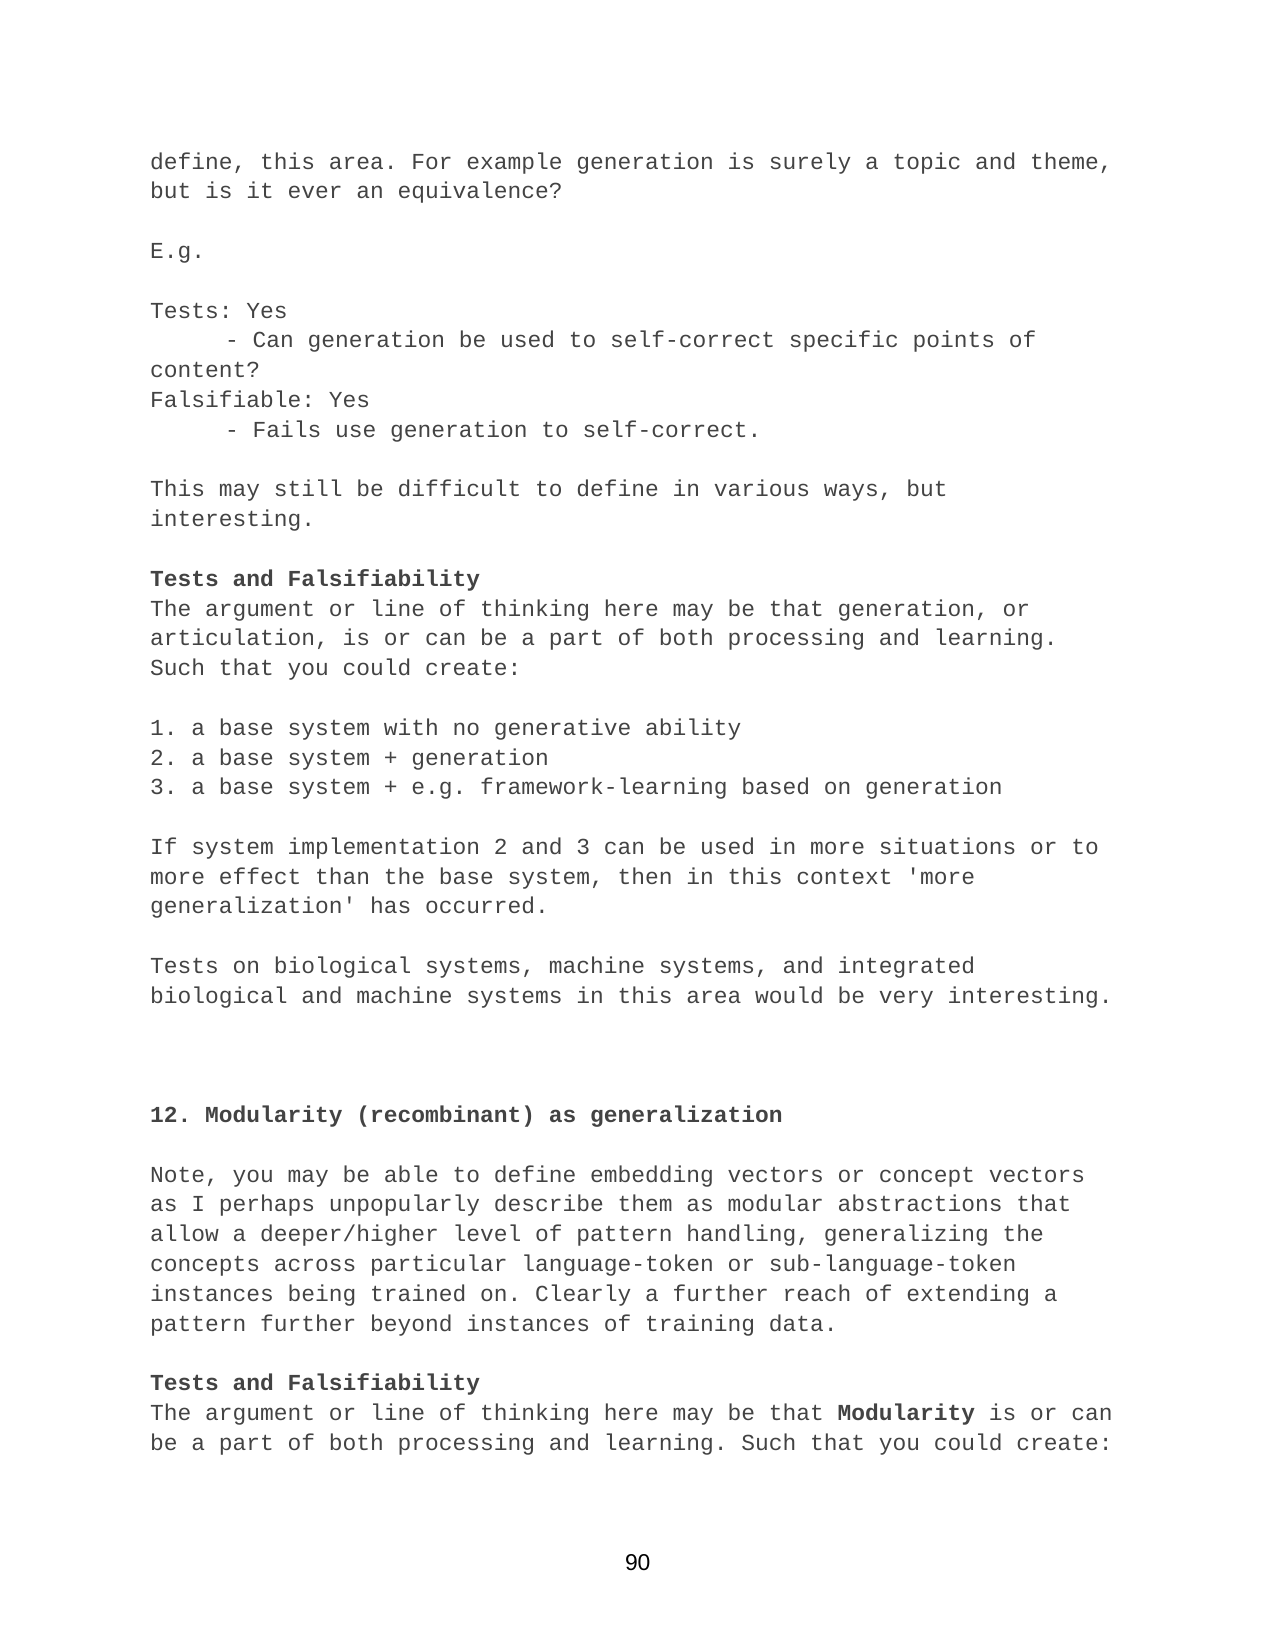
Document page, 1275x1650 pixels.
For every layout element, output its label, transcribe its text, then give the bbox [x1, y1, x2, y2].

text define, this area. For example generation is surely a topic and theme, but is it ever an equivalence? [150, 150, 1125, 206]
text 12. Modularity (recombinant) as generalization [150, 1103, 1125, 1129]
text Tests on biological systems, machine systems, and integrated biological and machine systems in this area would be very interesting. [150, 954, 1125, 1010]
text 1. a base system with no generative ability [150, 716, 1125, 742]
text - Fails use generation to self-correct. [150, 418, 1125, 444]
text This may still be difficult to define in various ways, but interesting. [150, 478, 1125, 533]
text The argument or line of thinking here may be that Modularity is or can be a part of both processing and learning. Such that you could create: [150, 1401, 1125, 1457]
text E.g. [150, 239, 1125, 265]
text Tests and Falsifiability [150, 1371, 1125, 1397]
text Falsifiable: Yes [150, 388, 1125, 414]
text - Can generation be used to self-correct specific points of content? [150, 329, 1125, 384]
text Note, you may be able to define embedding vectors or concept vectors as I perhaps unpopularly describe them as modular abstractions that allow a deeper/higher level of pattern handling, generalizing the concepts across particular language-token or sub-language-token instances being trained on. Clearly a further reach of extending a pattern further beyond instances of training data. [150, 1163, 1125, 1338]
text If system implementation 2 and 3 can be used in more situations or to more effect than the base system, then in this context 'more generalization' has occurred. [150, 835, 1125, 921]
text Tests and Falsifiability [150, 567, 1125, 593]
text 3. a base system + e.g. framework-learning based on generation [150, 776, 1125, 802]
text The argument or line of thinking here may be that generation, or articulation, is or can be a part of both processing and learning. Such that you could create: [150, 597, 1125, 682]
text Tests: Yes [150, 299, 1125, 325]
text 2. a base system + generation [150, 746, 1125, 772]
